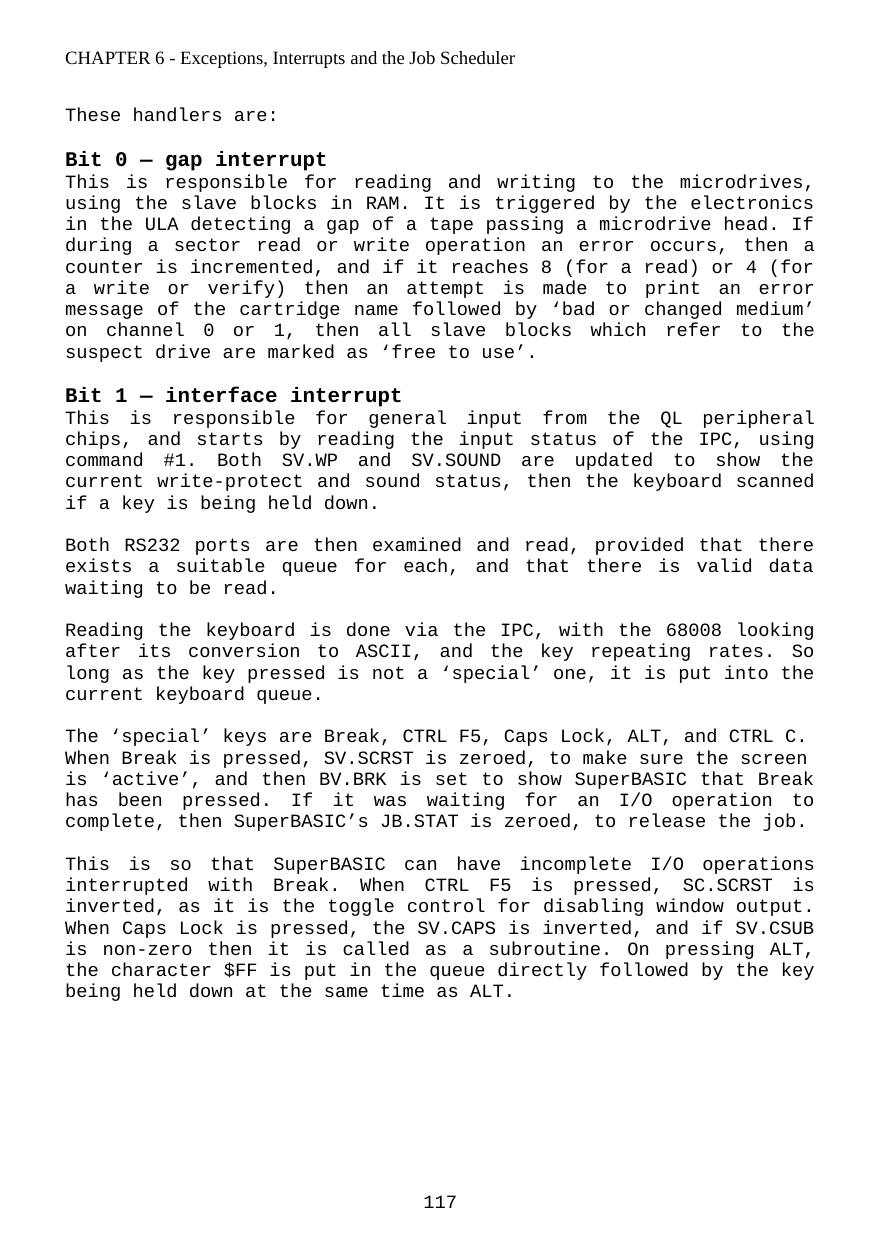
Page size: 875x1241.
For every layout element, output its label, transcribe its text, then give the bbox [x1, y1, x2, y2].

text is ‘active’, and then BV.BRK is set to show SuperBASIC that Break has been pressed. If it was waiting for an I/O operation to complete, then SuperBASIC’s JB.STAT is zeroed, to release the job. [65, 770, 815, 833]
subtitle Bit 1 — interface interrupt [65, 385, 815, 408]
text Both RS232 ports are then examined and read, provided that there exists a suitable queue for each, and that there is valid data waiting to be read. [65, 536, 815, 600]
text The ‘special’ keys are Break, CTRL F5, Caps Lock, ALT, and CTRL C. [65, 727, 815, 748]
text Reading the keyboard is done via the IPC, with the 68008 looking after its conversion to ASCII, and the key repeating rates. So long as the key pressed is not a ‘special’ one, it is put into the current keyboard queue. [65, 621, 815, 706]
text This is responsible for reading and writing to the microdrives, using the slave blocks in RAM. It is triggered by the electronics in the ULA detecting a gap of a tape passing a microdrive head. If during a sector read or write operation an error occurs, then a counter is incremented, and if it reaches 8 (for a read) or 4 (for a write or verify) then an attempt is made to print an error message of the cartridge name followed by ‘bad or changed medium’ on channel 0 or 1, then all slave blocks which refer to the suspect drive are marked as ‘free to use’. [65, 172, 815, 364]
text This is so that SuperBASIC can have incomplete I/O operations interrupted with Break. When CTRL F5 is pressed, SC.SCRST is inverted, as it is the toggle control for disabling window output. When Caps Lock is pressed, the SV.CAPS is inverted, and if SV.CSUB is non-zero then it is called as a subroutine. On pressing ALT, the character $FF is put in the queue directly followed by the key being held down at the same time as ALT. [65, 855, 815, 1003]
text These handlers are: [65, 106, 815, 127]
subtitle Bit 0 — gap interrupt [65, 149, 815, 172]
text This is responsible for general input from the QL peripheral chips, and starts by reading the input status of the IPC, using command #1. Both SV.WP and SV.SOUND are updated to show the current write-protect and sound status, then the keyboard scanned if a key is being held down. [65, 408, 815, 515]
text When Break is pressed, SV.SCRST is zeroed, to make sure the screen [65, 748, 815, 770]
